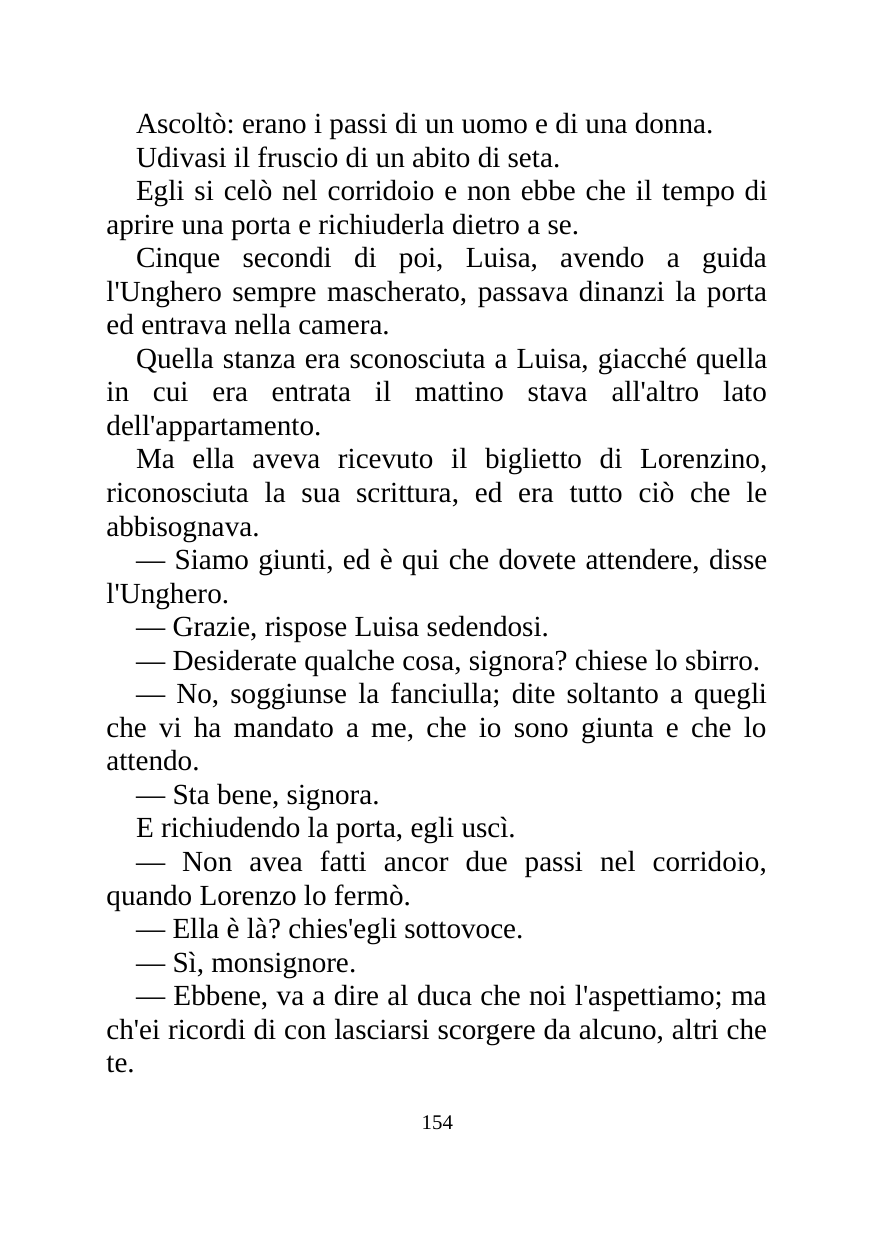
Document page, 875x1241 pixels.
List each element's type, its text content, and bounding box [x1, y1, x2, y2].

text — Siamo giunti, ed è qui che dovete attendere, disse l'Unghero. [106, 542, 768, 609]
text Egli si celò nel corridoio e non ebbe che il tempo di aprire una porta e richiuderla dietro a se. [106, 173, 768, 240]
text — Ella è là? chies'egli sottovoce. [106, 911, 768, 945]
text — Grazie, rispose Luisa sedendosi. [106, 609, 768, 643]
text — Non avea fatti ancor due passi nel corridoio, quando Lorenzo lo fermò. [106, 844, 768, 911]
text Udivasi il fruscio di un abito di seta. [106, 140, 768, 173]
text — Ebbene, va a dire al duca che noi l'aspettiamo; ma ch'ei ricordi di con lasciarsi scorgere da alcuno, altri che te. [106, 978, 768, 1079]
text — Sta bene, signora. [106, 777, 768, 811]
text Ascoltò: erano i passi di un uomo e di una donna. [106, 106, 768, 140]
text E richiudendo la porta, egli uscì. [106, 811, 768, 844]
text Cinque secondi di poi, Luisa, avendo a guida l'Unghero sempre mascherato, passava dinanzi la porta ed entrava nella camera. [106, 240, 768, 341]
text — Desiderate qualche cosa, signora? chiese lo sbirro. [106, 643, 768, 676]
text Ma ella aveva ricevuto il biglietto di Lorenzino, riconosciuta la sua scrittura, ed era tutto ciò che le abbisognava. [106, 442, 768, 542]
text Quella stanza era sconosciuta a Luisa, giacché quella in cui era entrata il mattino stava all'altro lato dell'appartamento. [106, 341, 768, 442]
text — Sì, monsignore. [106, 945, 768, 978]
text — No, soggiunse la fanciulla; dite soltanto a quegli che vi ha mandato a me, che io sono giunta e che lo attendo. [106, 676, 768, 777]
